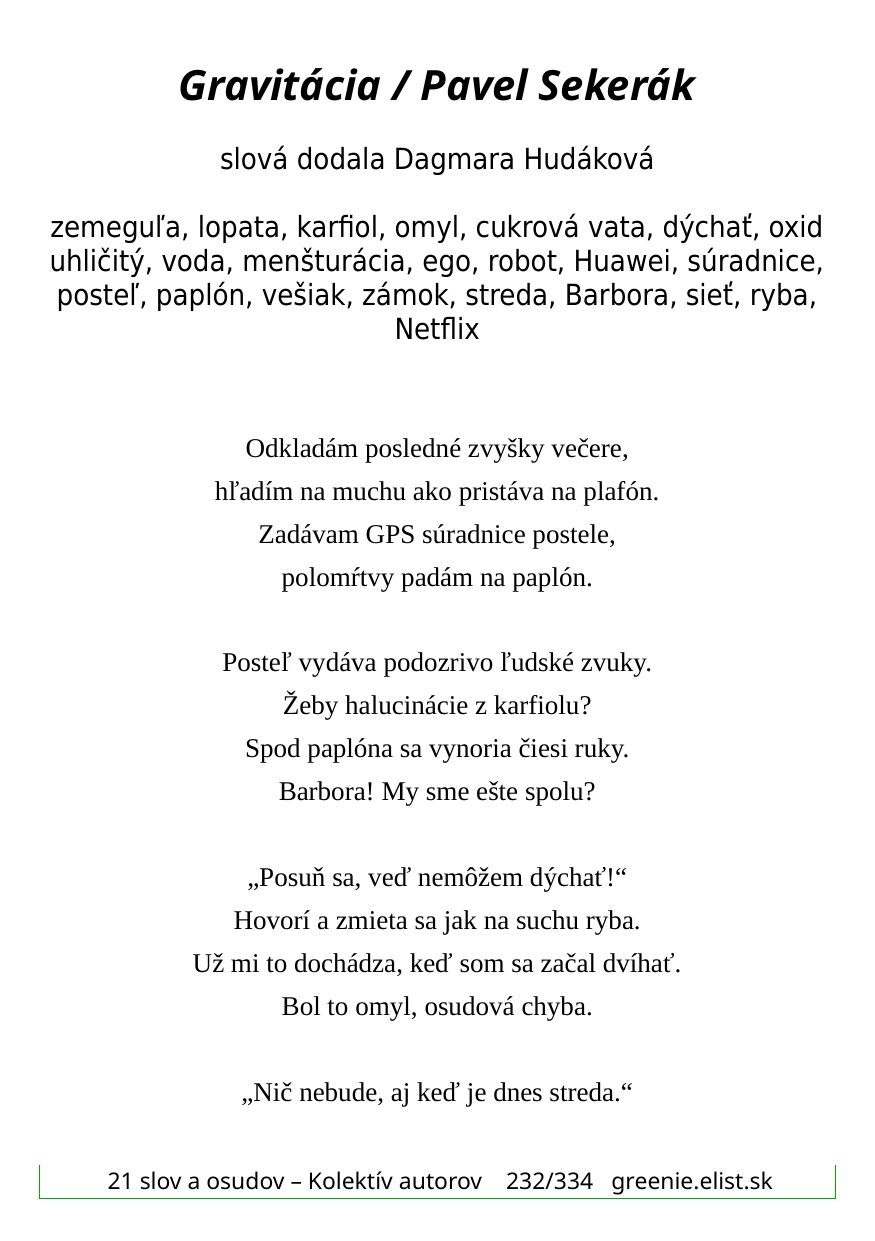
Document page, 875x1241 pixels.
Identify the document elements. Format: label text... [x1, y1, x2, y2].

text zemeguľa, lopata, karfiol, omyl, cukrová vata, dýchať, oxid uhličitý, voda, menšturácia, ego, robot, Huawei, súradnice, posteľ, paplón, vešiak, zámok, streda, Barbora, sieť, ryba, Netflix [41, 210, 833, 346]
text hľadím na muchu ako pristáva na plafón. [41, 475, 833, 506]
text Posteľ vydáva podozrivo ľudské zvuky. [41, 647, 833, 678]
text polomŕtvy padám na paplón. [41, 561, 833, 592]
text Spod paplóna sa vynoria čiesi ruky. [41, 732, 833, 763]
text slová dodala Dagmara Hudáková [41, 142, 833, 176]
subtitle Gravitácia / Pavel Sekerák [41, 56, 833, 113]
text Zadávam GPS súradnice postele, [41, 518, 833, 549]
text Hovorí a zmieta sa jak na suchu ryba. [41, 904, 833, 935]
text Bol to omyl, osudová chyba. [41, 990, 833, 1021]
text „Posuň sa, veď nemôžem dýchať!“ [41, 861, 833, 892]
text Už mi to dochádza, keď som sa začal dvíhať. [41, 947, 833, 978]
text Žeby halucinácie z karfiolu? [41, 689, 833, 721]
text Odkladám posledné zvyšky večere, [41, 432, 833, 463]
text Barbora! My sme ešte spolu? [41, 775, 833, 806]
text „Nič nebude, aj keď je dnes streda.“ [41, 1076, 833, 1107]
